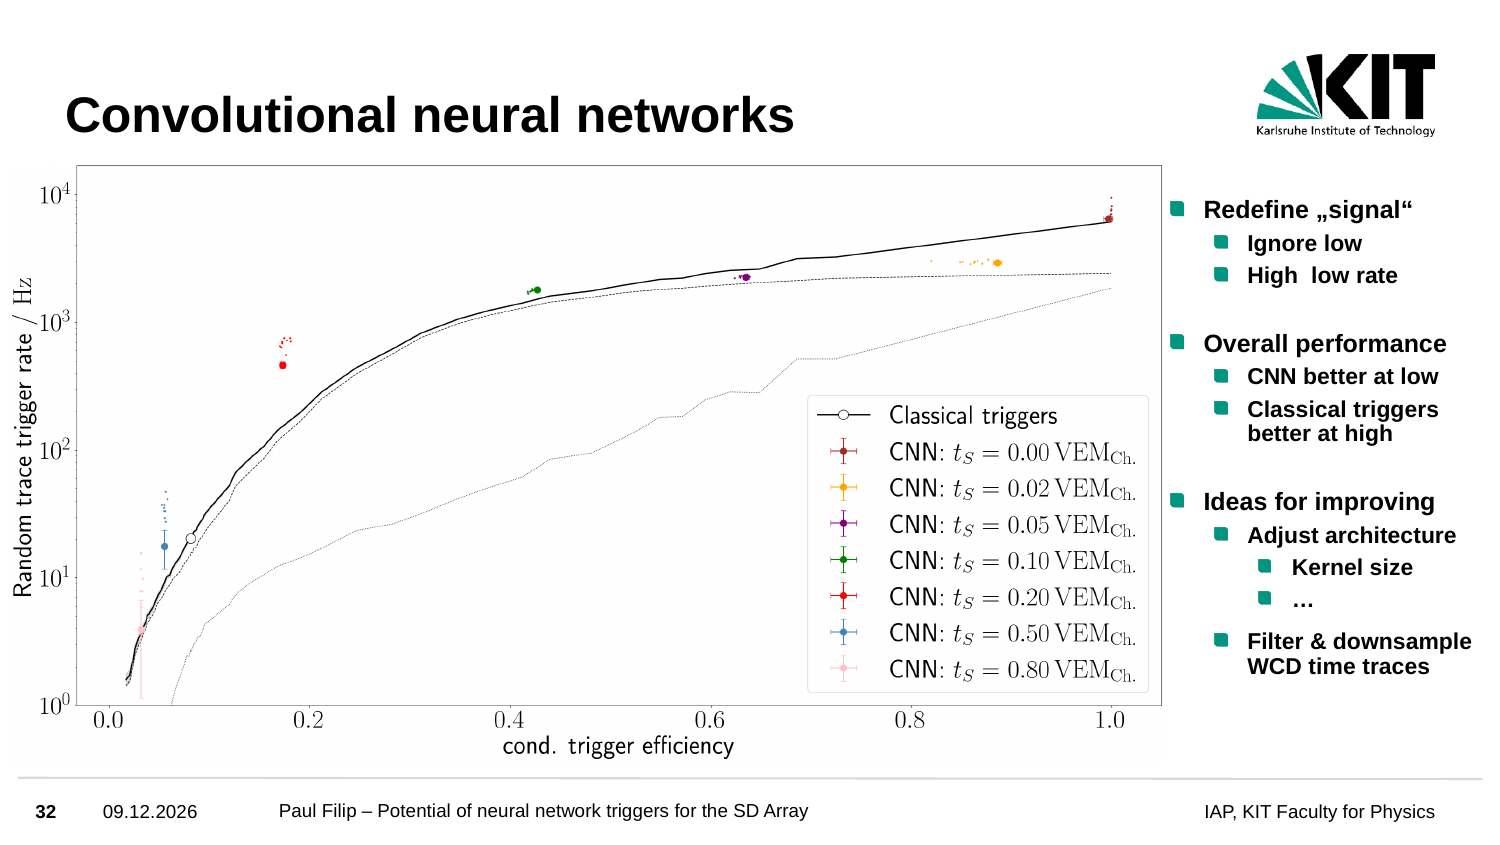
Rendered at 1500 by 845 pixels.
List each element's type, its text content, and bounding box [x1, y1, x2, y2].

text_box Redefine „signal“ Ignore low High low rate Overall performance CNN better at low Classical triggers better at high Ideas for improving Adjust architecture Kernel size … Filter & downsample WCD time traces [1126, 197, 1500, 763]
picture [1170, 334, 1184, 351]
picture [1214, 369, 1228, 384]
picture [7, 161, 1166, 763]
picture [1214, 235, 1228, 250]
picture [1214, 527, 1228, 542]
picture [1258, 559, 1271, 574]
picture [1170, 493, 1184, 509]
picture [1170, 201, 1184, 218]
picture [1214, 401, 1228, 416]
picture [1214, 633, 1228, 648]
picture [1257, 54, 1435, 137]
picture [1214, 267, 1228, 283]
title Convolutional neural networks [64, 48, 1192, 144]
picture [1258, 591, 1271, 606]
